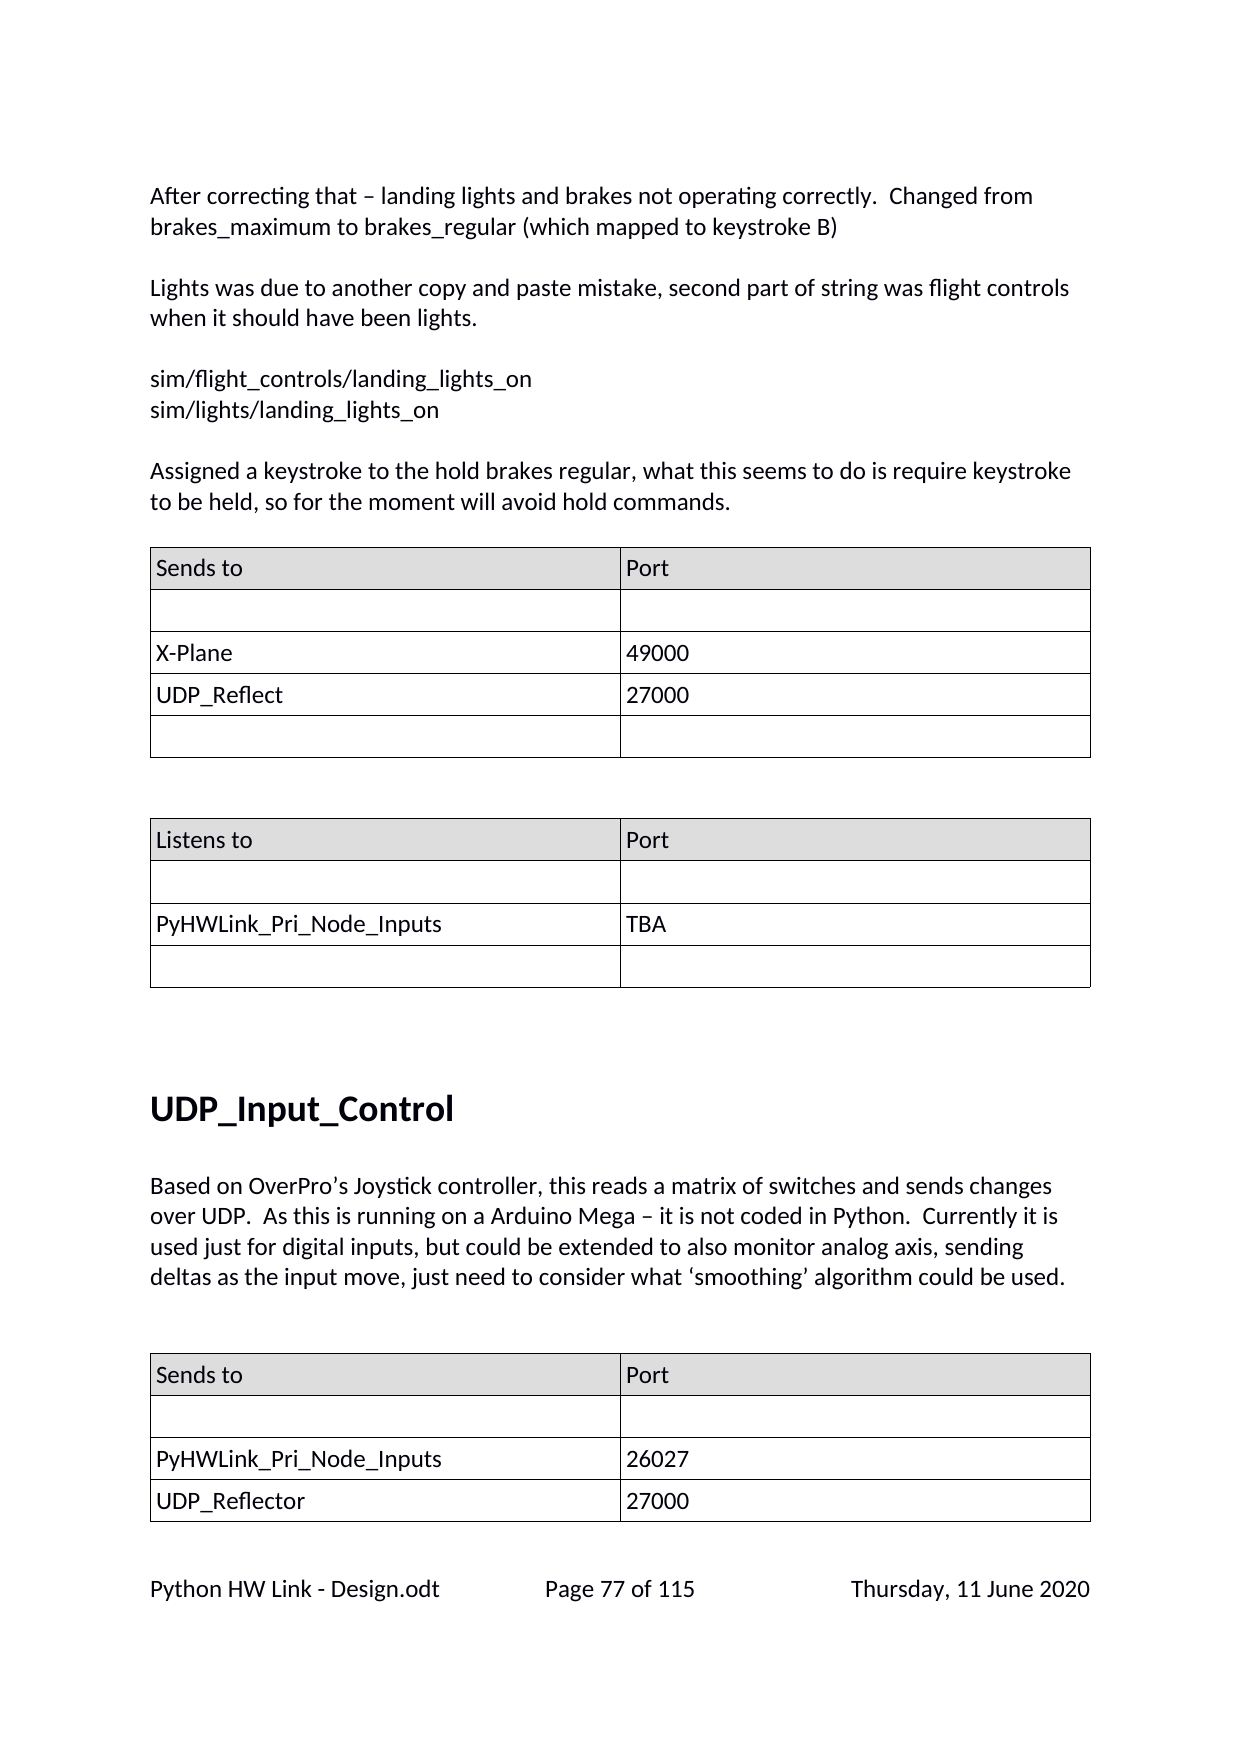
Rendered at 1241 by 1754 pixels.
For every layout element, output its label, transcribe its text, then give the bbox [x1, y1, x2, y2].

text After correcting that – landing lights and brakes not operating correctly. Changed from brakes_maximum to brakes_regular (which mapped to keystroke B) [150, 181, 1090, 242]
table_cell UDP_Reflect [151, 674, 620, 715]
table_cell 27000 [621, 674, 1090, 715]
table_cell [621, 1396, 1090, 1437]
text Lights was due to another copy and paste mistake, second part of string was flight controls when it should have been lights. [150, 272, 1090, 333]
table_header Sends to [151, 548, 620, 589]
table_cell 26027 [621, 1438, 1090, 1479]
table_cell [151, 946, 620, 987]
table_cell X-Plane [151, 632, 620, 673]
text sim/lights/landing_lights_on [150, 394, 1090, 425]
table_cell [151, 861, 620, 902]
subtitle UDP_Input_Control [150, 1085, 1090, 1131]
table_cell [621, 946, 1090, 987]
table_cell PyHWLink_Pri_Node_Inputs [151, 904, 620, 944]
table_header Sends to [151, 1354, 620, 1395]
table_header Port [621, 819, 1090, 860]
table_header Listens to [151, 819, 620, 860]
table_header Port [621, 548, 1090, 589]
table_cell [151, 716, 620, 757]
table_header Port [621, 1354, 1090, 1395]
table_cell UDP_Reflector [151, 1480, 620, 1521]
text Assigned a keystroke to the hold brakes regular, what this seems to do is require keystroke to be held, so for the moment will avoid hold commands. [150, 455, 1090, 516]
table_cell [621, 861, 1090, 902]
table_cell [151, 1396, 620, 1437]
table_cell PyHWLink_Pri_Node_Inputs [151, 1438, 620, 1479]
table_cell [151, 590, 620, 631]
table_cell [621, 716, 1090, 757]
table_cell 49000 [621, 632, 1090, 673]
table_cell [621, 590, 1090, 631]
text sim/flight_controls/landing_lights_on [150, 364, 1090, 394]
table_cell 27000 [621, 1480, 1090, 1521]
text Based on OverPro’s Joystick controller, this reads a matrix of switches and sends changes over UDP. As this is running on a Arduino Mega – it is not coded in Python. Currently it is used just for digital inputs, but could be extended to also monitor analog axis, sending deltas as the input move, just need to consider what ‘smoothing’ algorithm could be used. [150, 1170, 1090, 1292]
table_cell TBA [621, 904, 1090, 944]
